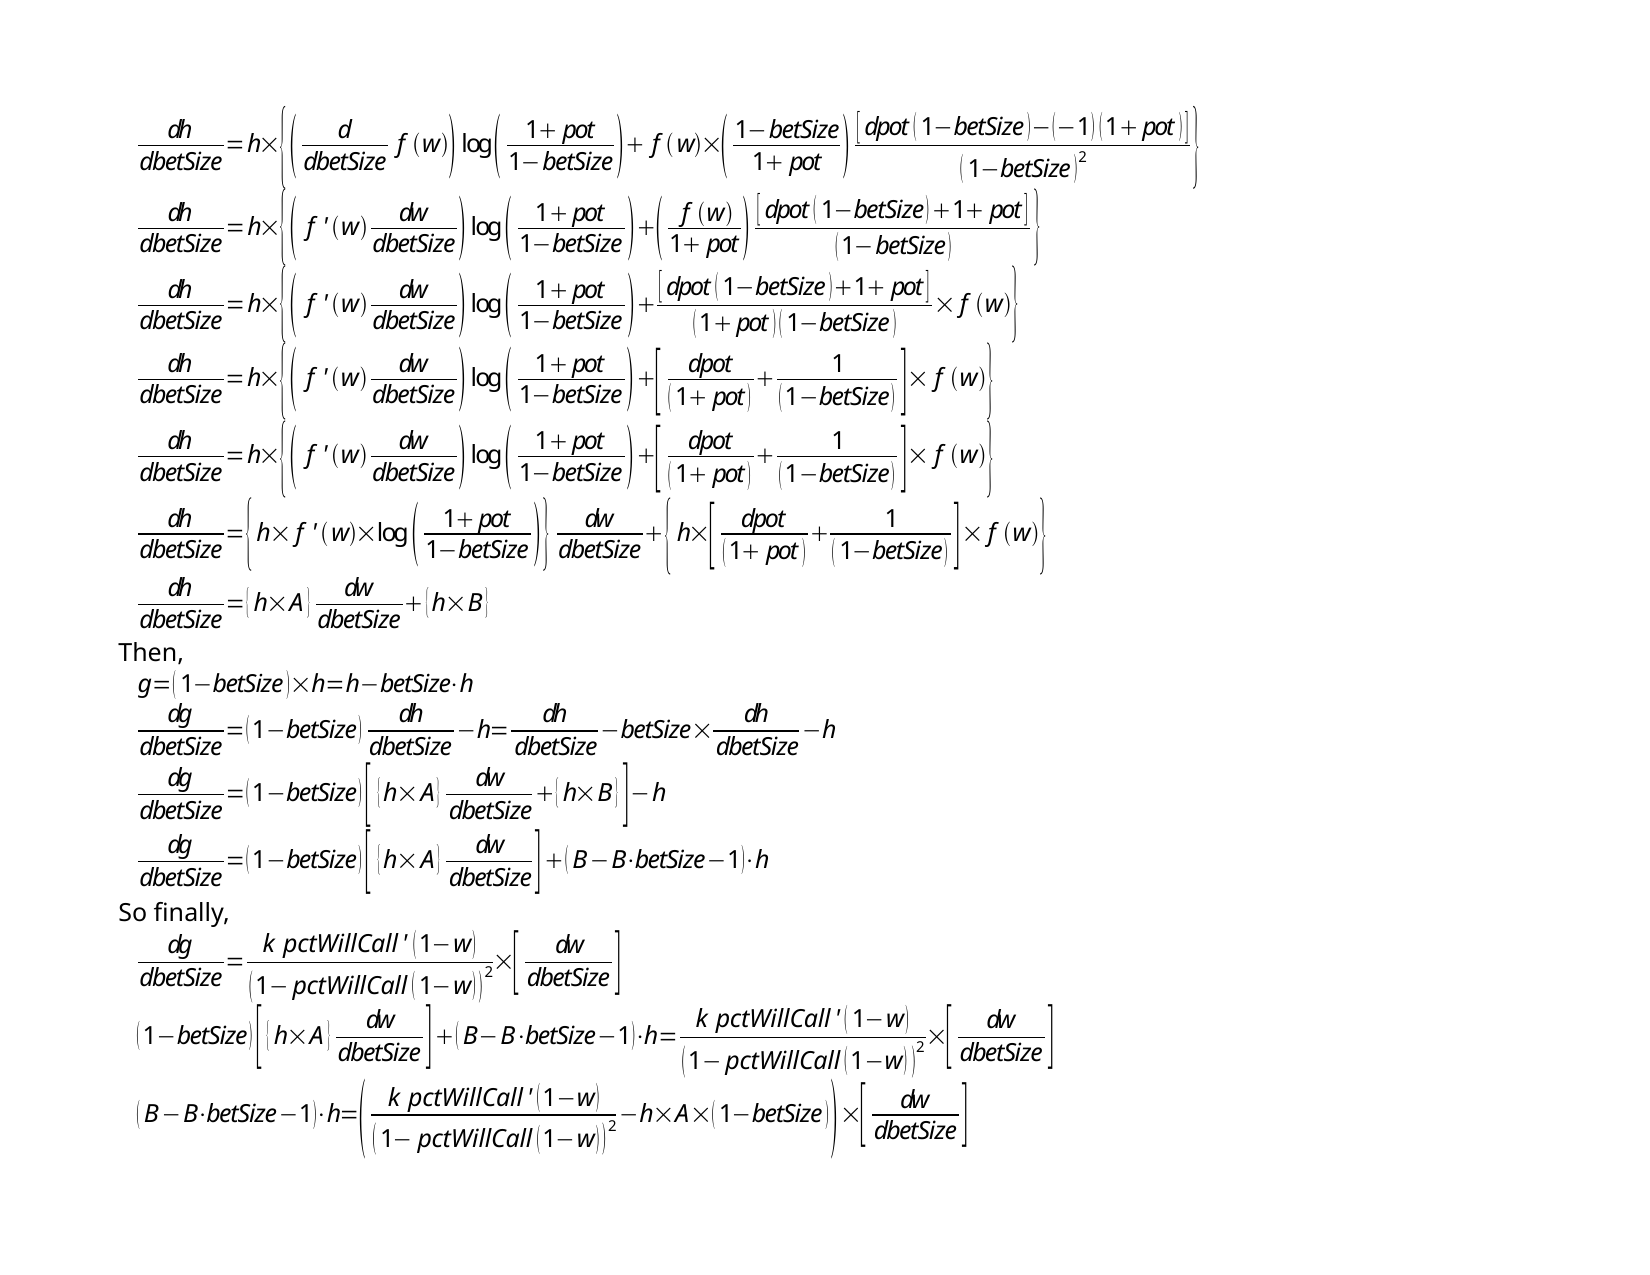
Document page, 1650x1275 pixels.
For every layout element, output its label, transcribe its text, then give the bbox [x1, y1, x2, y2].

text So finally, [118, 895, 1532, 929]
text Then, [118, 635, 1532, 669]
